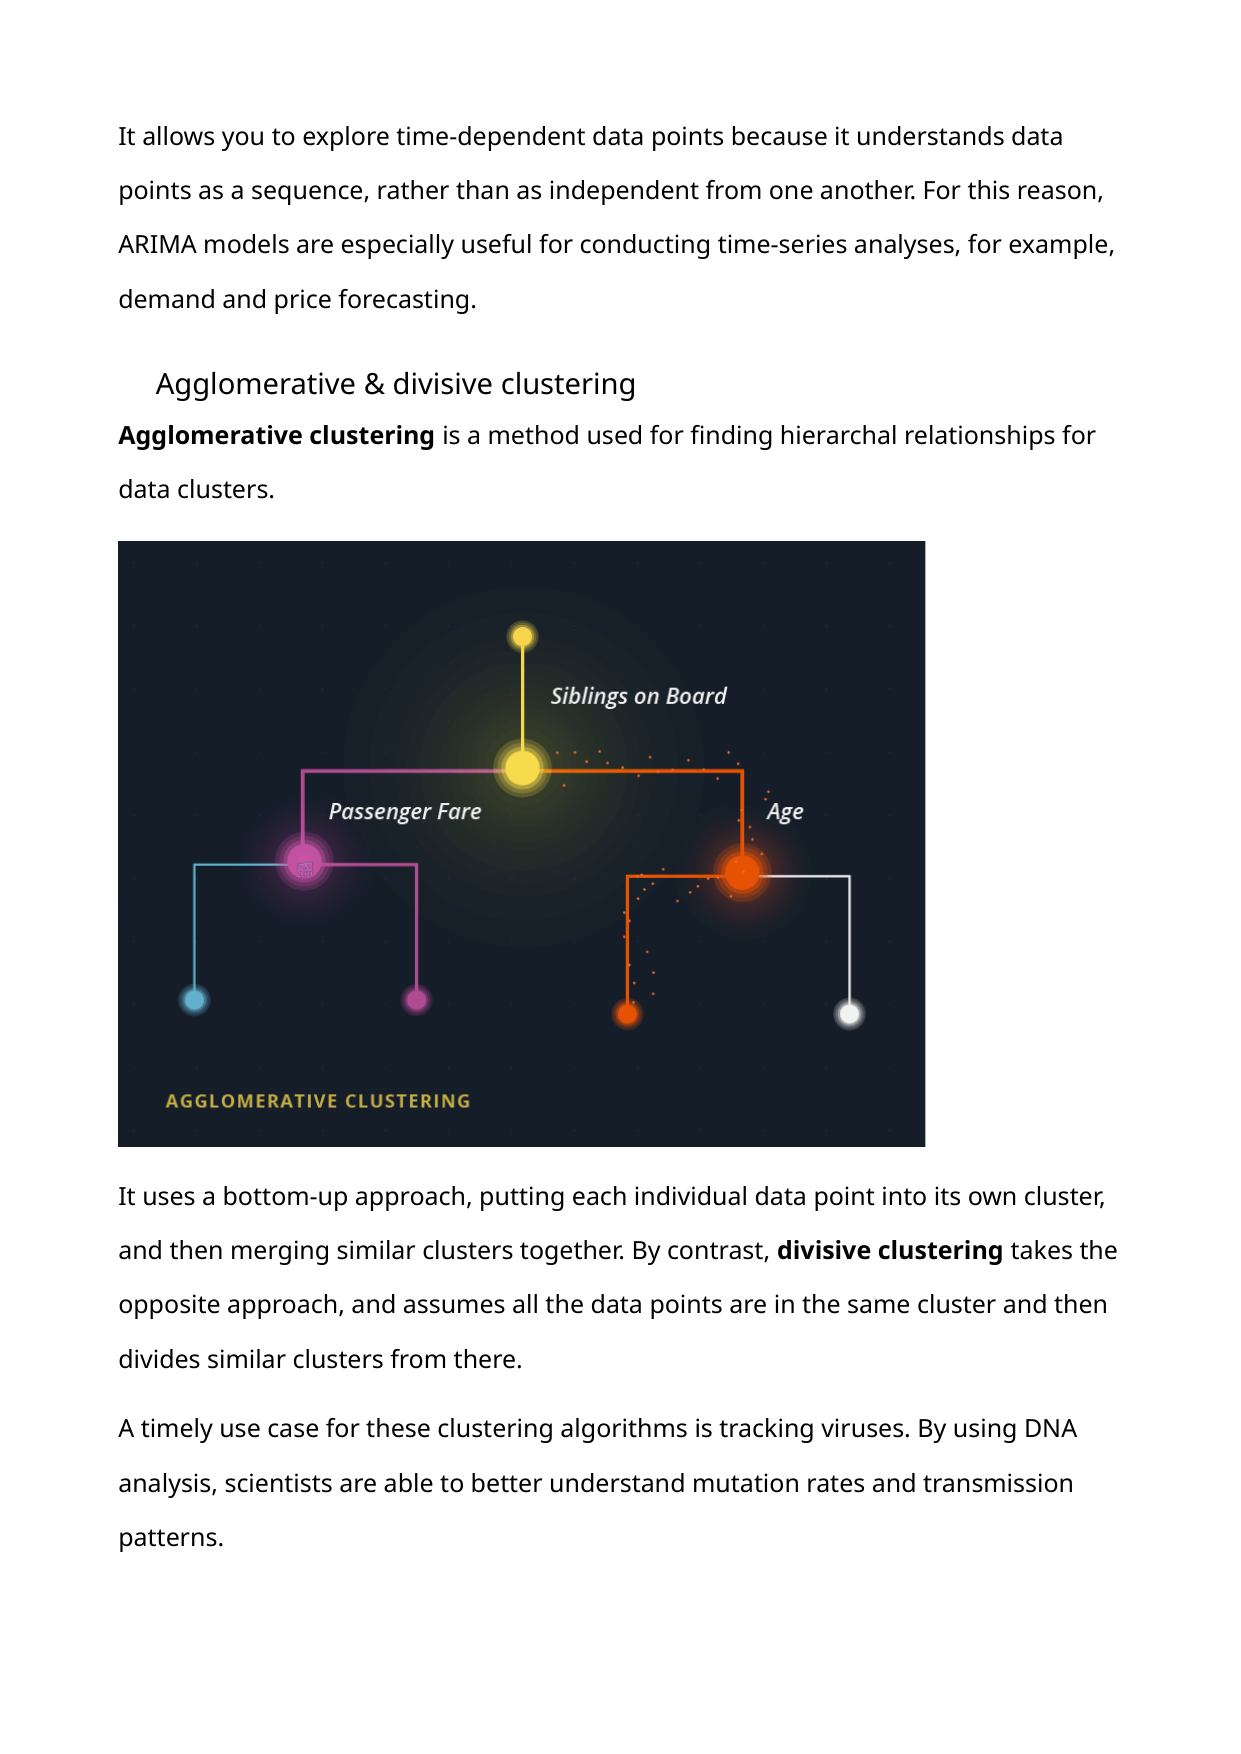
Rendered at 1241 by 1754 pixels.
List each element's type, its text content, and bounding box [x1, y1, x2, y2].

text ­It uses a bottom-up approach, putting each individual data point into its own cluster, and then merging similar clusters together. By contrast, divisive clustering takes the opposite approach, and assumes all the data points are in the same cluster and then divides similar clusters from there. [118, 1178, 1122, 1376]
text It allows you to explore time-dependent data points because it understands data points as a sequence, rather than as independent from one another. For this reason, ARIMA models are especially useful for conducting time-series analyses, for example, demand and price forecasting. [118, 118, 1122, 316]
subtitle Agglomerative & divisive clustering [156, 363, 1084, 403]
text A timely use case for these clustering algorithms is tracking viruses. By using DNA analysis, scientists are able to better understand mutation rates and transmission patterns. [118, 1411, 1122, 1554]
text Agglomerative clustering is a method used for finding hierarchal relationships for data clusters. [118, 417, 1122, 506]
picture [118, 541, 926, 1147]
